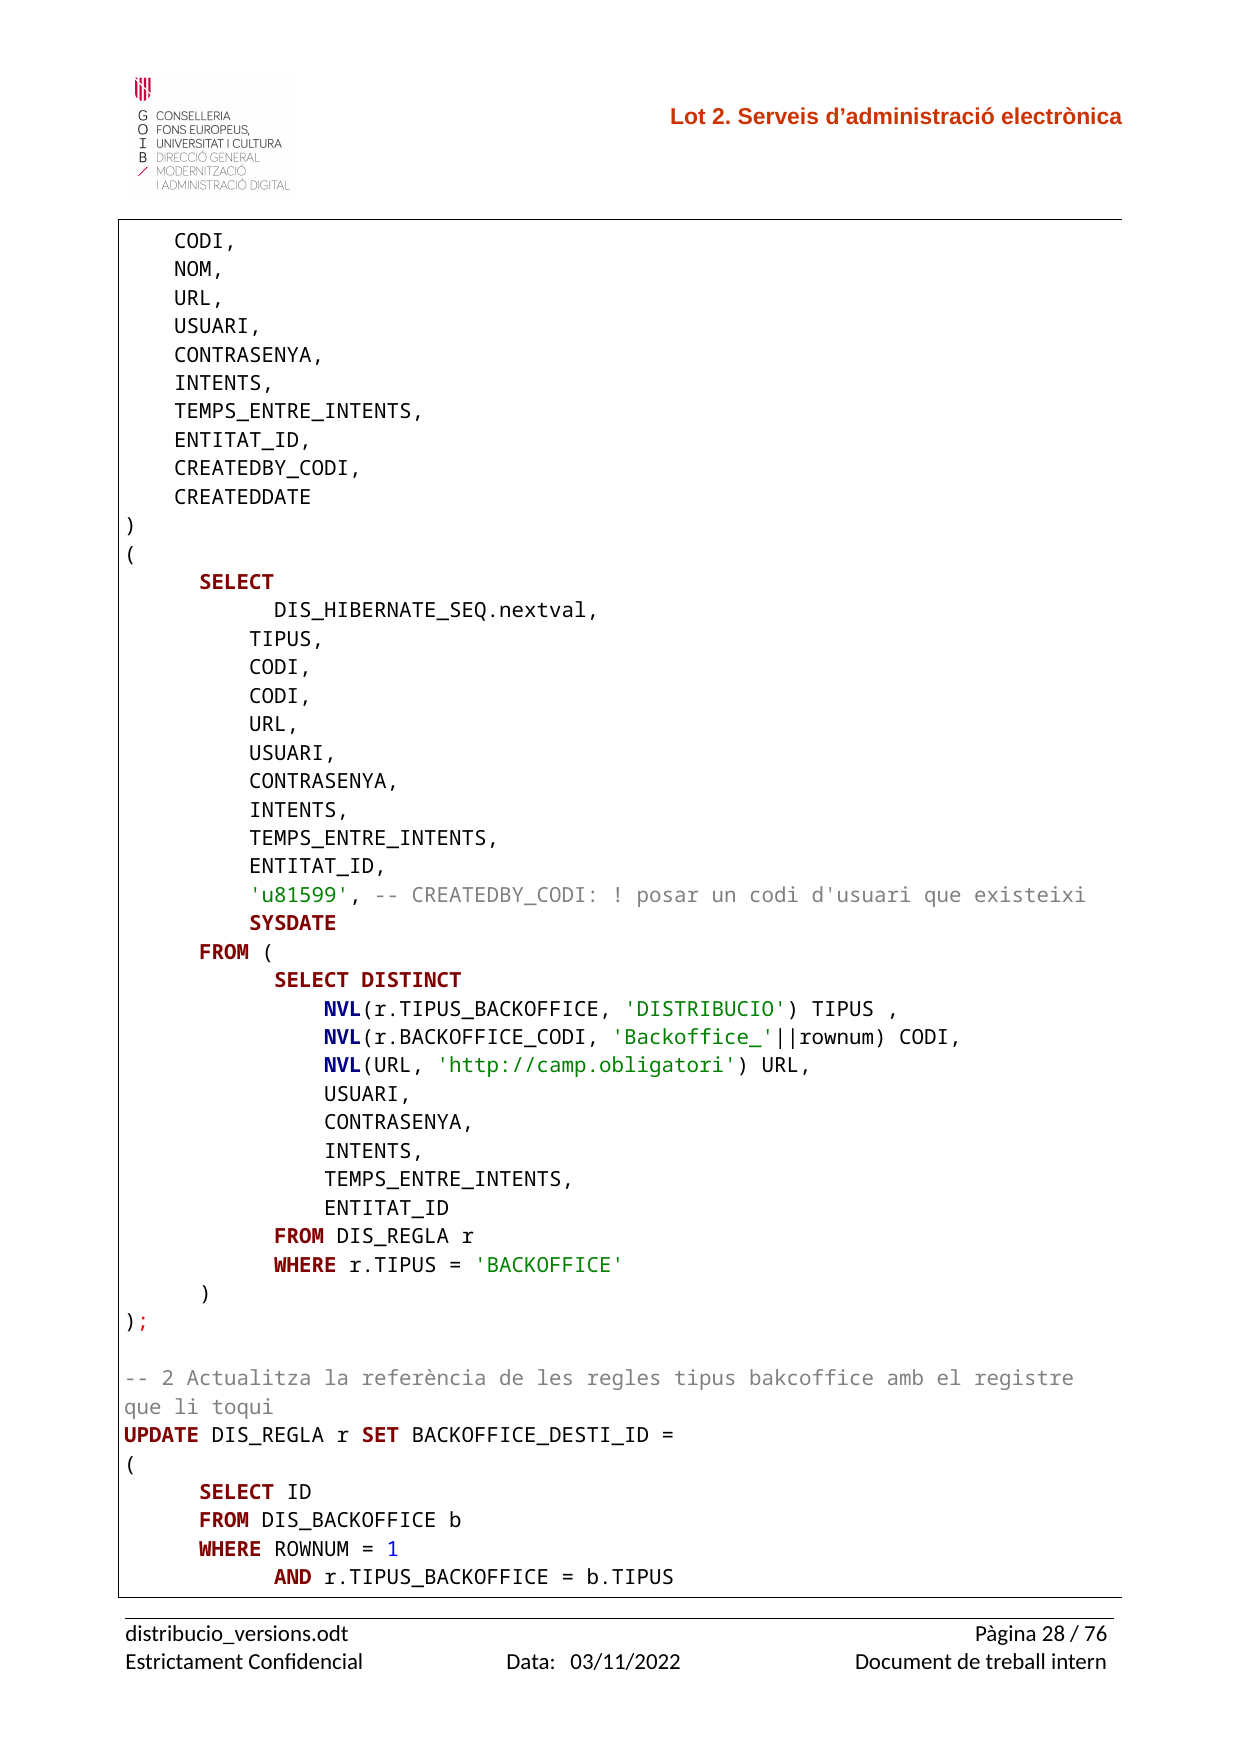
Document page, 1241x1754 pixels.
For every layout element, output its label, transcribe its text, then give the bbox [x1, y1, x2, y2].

picture [126, 70, 299, 197]
table_header CODI, NOM, URL, USUARI, CONTRASENYA, INTENTS, TEMPS_ENTRE_INTENTS, ENTITAT_ID, CREATEDBY_CODI, CREATEDDATE ) ( SELECT DIS_HIBERNATE_SEQ.nextval, TIPUS, CODI, CODI, URL, USUARI, CONTRASENYA, INTENTS, TEMPS_ENTRE_INTENTS, ENTITAT_ID, 'u81599', -- CREATEDBY_CODI: ! posar un codi d'usuari que existeixi SYSDATE FROM ( SELECT DISTINCT NVL(r.TIPUS_BACKOFFICE, 'DISTRIBUCIO') TIPUS , NVL(r.BACKOFFICE_CODI, 'Backoffice_'||rownum) CODI, NVL(URL, 'http://camp.obligatori') URL, USUARI, CONTRASENYA, INTENTS, TEMPS_ENTRE_INTENTS, ENTITAT_ID FROM DIS_REGLA r WHERE r.TIPUS = 'BACKOFFICE' ) ); -- 2 Actualitza la referència de les regles tipus bakcoffice amb el registre que li toqui UPDATE DIS_REGLA r SET BACKOFFICE_DESTI_ID = ( SELECT ID FROM DIS_BACKOFFICE b WHERE ROWNUM = 1 AND r.TIPUS_BACKOFFICE = b.TIPUS [119, 220, 1122, 1597]
